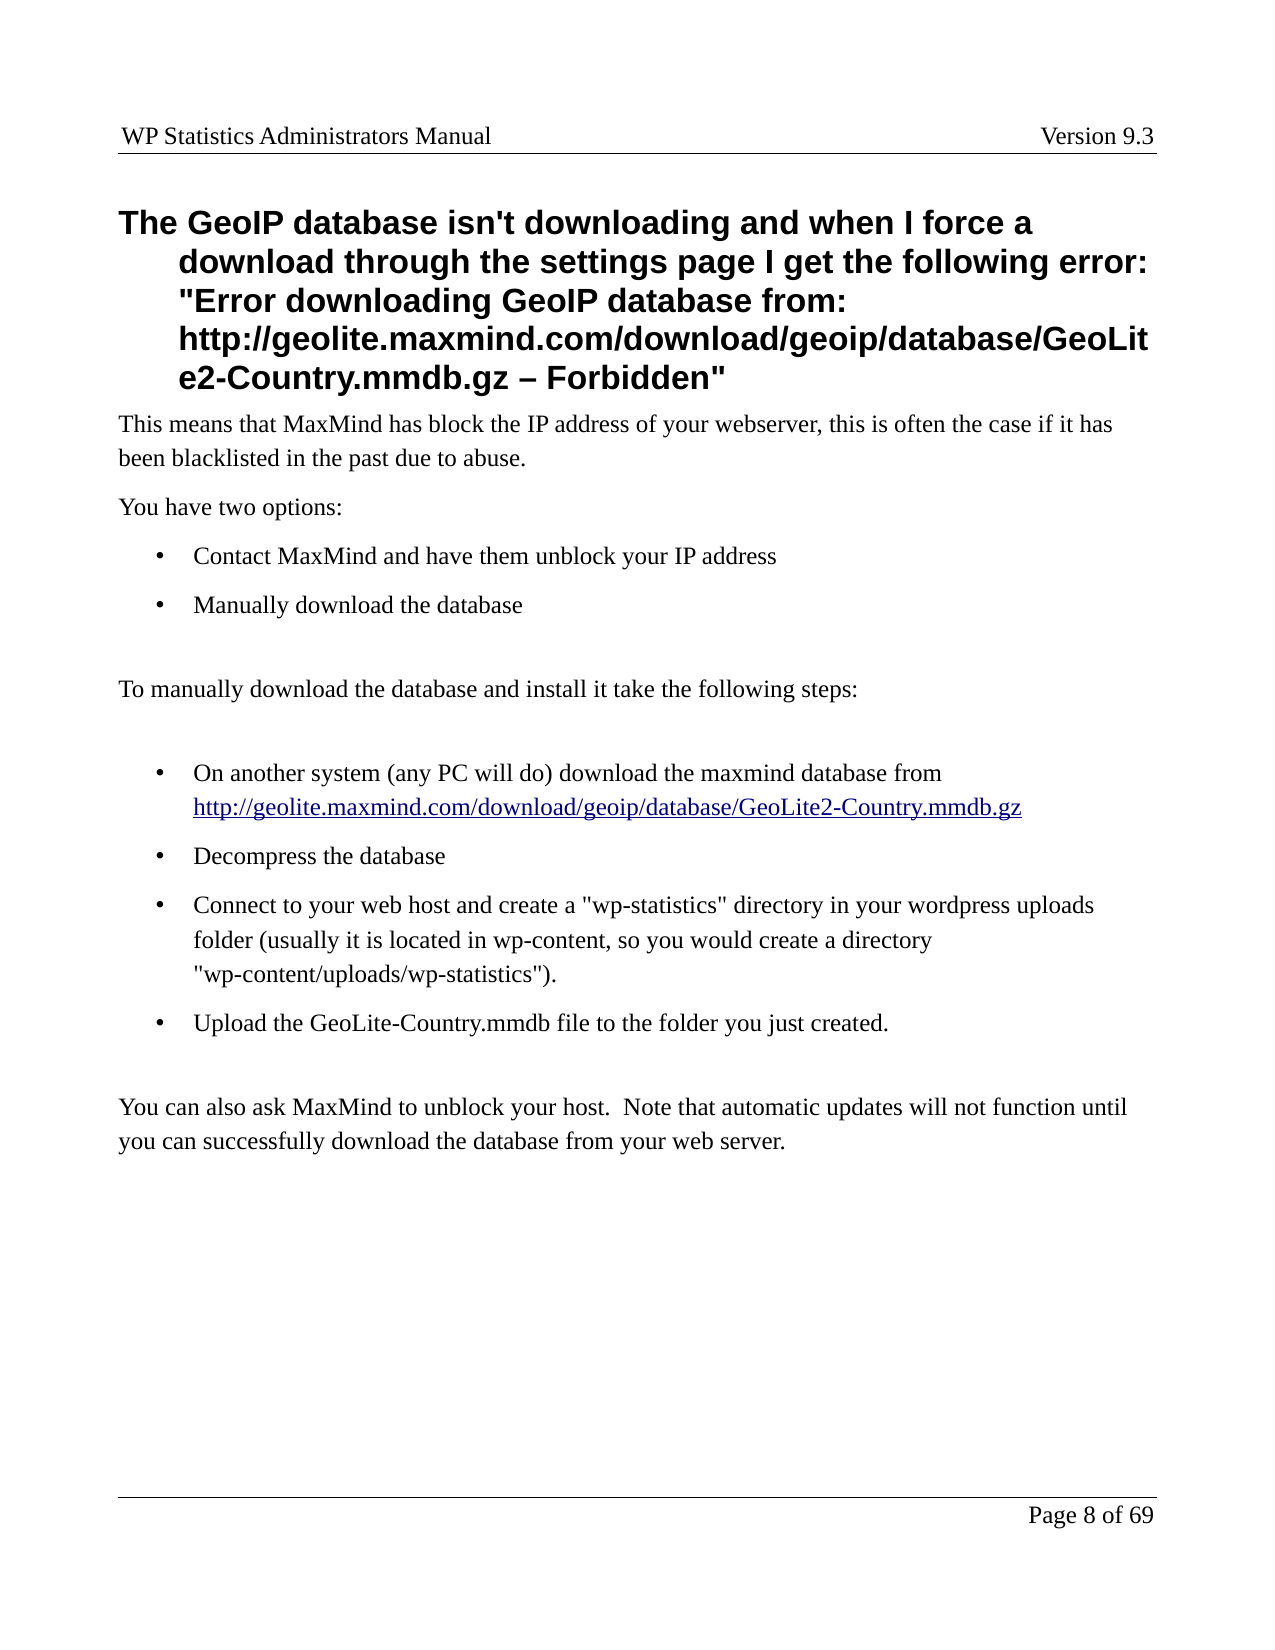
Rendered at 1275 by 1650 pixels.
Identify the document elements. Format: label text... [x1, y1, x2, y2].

list Contact MaxMind and have them unblock your IP address [156, 541, 1157, 570]
list On another system (any PC will do) download the maxmind database from http://geolite.maxmind.com/download/geoip/database/GeoLite2-Country.mmdb.gz [156, 758, 1157, 821]
text You have two options: [118, 492, 1157, 521]
list Connect to your web host and create a "wp-statistics" directory in your wordpress uploads folder (usually it is located in wp-content, so you would create a directory "wp-content/uploads/wp-statistics"). [156, 890, 1157, 988]
text You can also ask MaxMind to unblock your host. Note that automatic updates will not function until you can successfully download the database from your web server. [118, 1057, 1157, 1189]
text To manually download the database and install it take the following steps: [118, 639, 1157, 737]
list Manually download the database [156, 591, 1157, 619]
text This means that MaxMind has block the IP address of your webserver, this is often the case if it has been blacklisted in the past due to abuse. [118, 409, 1157, 472]
list Decompress the database [156, 841, 1157, 870]
list Upload the GeoLite-Country.mmdb file to the folder you just created. [156, 1008, 1157, 1037]
subtitle The GeoIP database isn't downloading and when I force a download through the settings page I get the following error: "Error downloading GeoIP database from: http://geolite.maxmind.com/download/geoip/database/GeoLite2-Country.mmdb.gz – Forbidden" [118, 203, 1157, 396]
